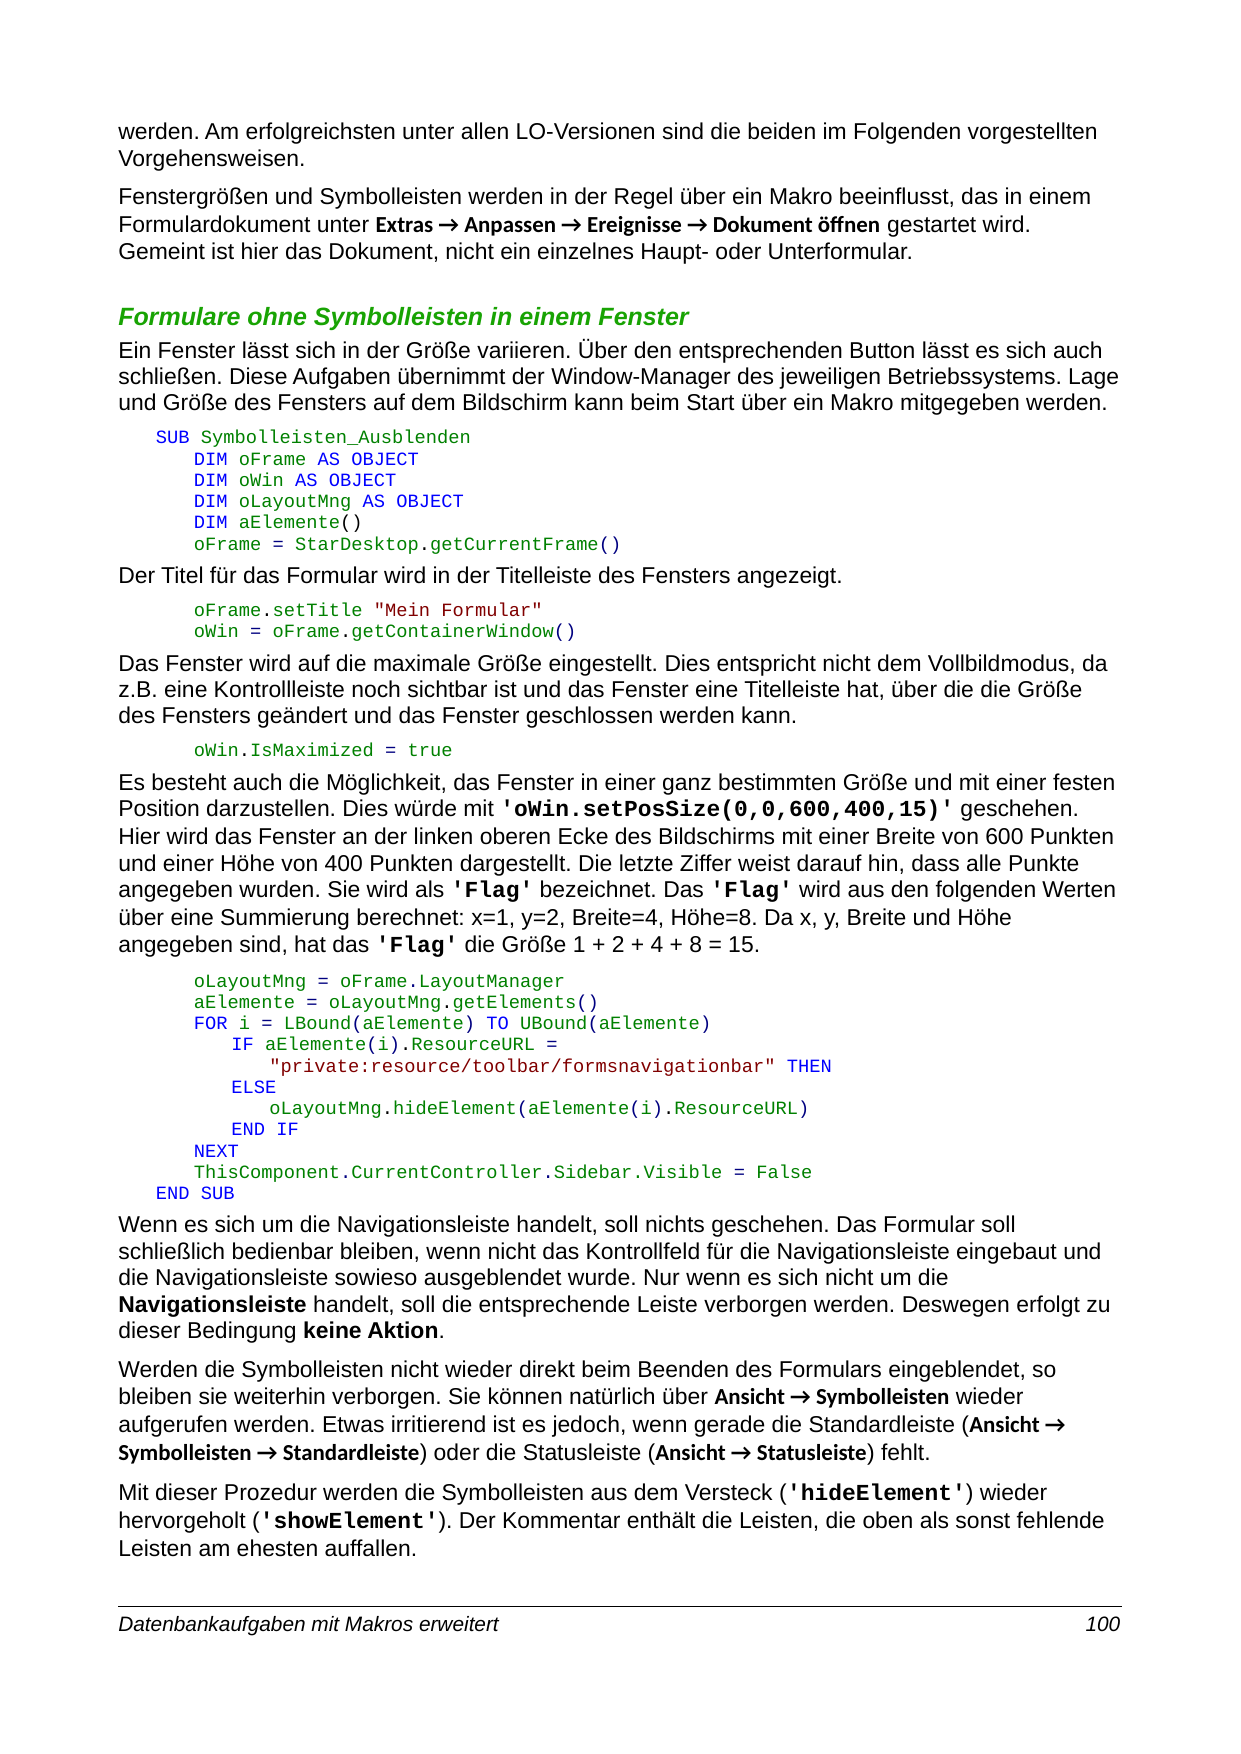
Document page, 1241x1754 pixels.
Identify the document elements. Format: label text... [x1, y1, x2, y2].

text Fenstergrößen und Symbolleisten werden in der Regel über ein Makro beeinflusst, das in einem Formulardokument unter Extras → Anpassen → Ereignisse → Dokument öffnen gestartet wird. Gemeint ist hier das Dokument, nicht ein einzelnes Haupt- oder Unterformular. [118, 183, 1122, 264]
text Es besteht auch die Möglichkeit, das Fenster in einer ganz bestimmten Größe und mit einer festen Position darzustellen. Dies würde mit 'oWin.setPosSize(0,0,600,400,15)' geschehen. Hier wird das Fenster an der linken oberen Ecke des Bildschirms mit einer Breite von 600 Punkten und einer Höhe von 400 Punkten dargestellt. Die letzte Ziffer weist darauf hin, dass alle Punkte angegeben wurden. Sie wird als 'Flag' bezeichnet. Das 'Flag' wird aus den folgenden Werten über eine Summierung berechnet: x=1, y=2, Breite=4, Höhe=8. Da x, y, Breite und Höhe angegeben sind, hat das 'Flag' die Größe 1 + 2 + 4 + 8 = 15. [118, 768, 1122, 959]
text oWin = oFrame.getContainerWindow() [156, 622, 1122, 643]
text Mit dieser Prozedur werden die Symbolleisten aus dem Versteck ('hideElement') wieder hervorgeholt ('showElement'). Der Kommentar enthält die Leisten, die oben als sonst fehlende Leisten am ehesten auffallen. [118, 1479, 1122, 1562]
text ThisComponent.CurrentController.Sidebar.Visible = False [156, 1163, 1122, 1184]
text IF aElemente(i).ResourceURL = [156, 1035, 1122, 1056]
text FOR i = LBound(aElemente) TO UBound(aElemente) [156, 1014, 1122, 1035]
text NEXT [156, 1141, 1122, 1163]
text Werden die Symbolleisten nicht wieder direkt beim Beenden des Formulars eingeblendet, so bleiben sie weiterhin verborgen. Sie können natürlich über Ansicht → Symbolleisten wieder aufgerufen werden. Etwas irritierend ist es jedoch, wenn gerade die Standardleiste (Ansicht → Symbolleisten → Standardleiste) oder die Statusleiste (Ansicht → Statusleiste) fehlt. [118, 1356, 1122, 1466]
text END SUB [156, 1184, 1122, 1205]
text werden. Am erfolgreichsten unter allen LO-Versionen sind die beiden im Folgenden vorgestellten Vorgehensweisen. [118, 118, 1122, 171]
text DIM oFrame AS OBJECT [156, 449, 1122, 471]
text SUB Symbolleisten_Ausblenden [156, 428, 1122, 449]
text aElemente = oLayoutMng.getElements() [156, 993, 1122, 1014]
text oWin.IsMaximized = true [156, 741, 1122, 762]
text Ein Fenster lässt sich in der Größe variieren. Über den entsprechenden Button lässt es sich auch schließen. Diese Aufgaben übernimmt der Window-Manager des jeweiligen Betriebssystems. Lage und Größe des Fensters auf dem Bildschirm kann beim Start über ein Makro mitgegeben werden. [118, 337, 1122, 416]
text ELSE [156, 1078, 1122, 1099]
text END IF [156, 1120, 1122, 1141]
text oLayoutMng.hideElement(aElemente(i).ResourceURL) [156, 1099, 1122, 1120]
text oFrame = StarDesktop.getCurrentFrame() [156, 534, 1122, 556]
text oLayoutMng = oFrame.LayoutManager [156, 971, 1122, 993]
text Wenn es sich um die Navigationsleiste handelt, soll nichts geschehen. Das Formular soll schließlich bedienbar bleiben, wenn nicht das Kontrollfeld für die Navigationsleiste eingebaut und die Navigationsleiste sowieso ausgeblendet wurde. Nur wenn es sich nicht um die Navigationsleiste handelt, soll die entsprechende Leiste verborgen werden. Deswegen erfolgt zu dieser Bedingung keine Aktion. [118, 1211, 1122, 1343]
text DIM oLayoutMng AS OBJECT [156, 492, 1122, 513]
text Der Titel für das Formular wird in der Titelleiste des Fensters angezeigt. [118, 562, 1122, 588]
text DIM aElemente() [156, 513, 1122, 534]
subtitle Formulare ohne Symbolleisten in einem Fenster [118, 302, 1122, 330]
text "private:resource/toolbar/formsnavigationbar" THEN [156, 1056, 1122, 1078]
text oFrame.setTitle "Mein Formular" [156, 601, 1122, 622]
text Das Fenster wird auf die maximale Größe eingestellt. Dies entspricht nicht dem Vollbildmodus, da z.B. eine Kontrollleiste noch sichtbar ist und das Fenster eine Titelleiste hat, über die die Größe des Fensters geändert und das Fenster geschlossen werden kann. [118, 649, 1122, 728]
text DIM oWin AS OBJECT [156, 471, 1122, 492]
